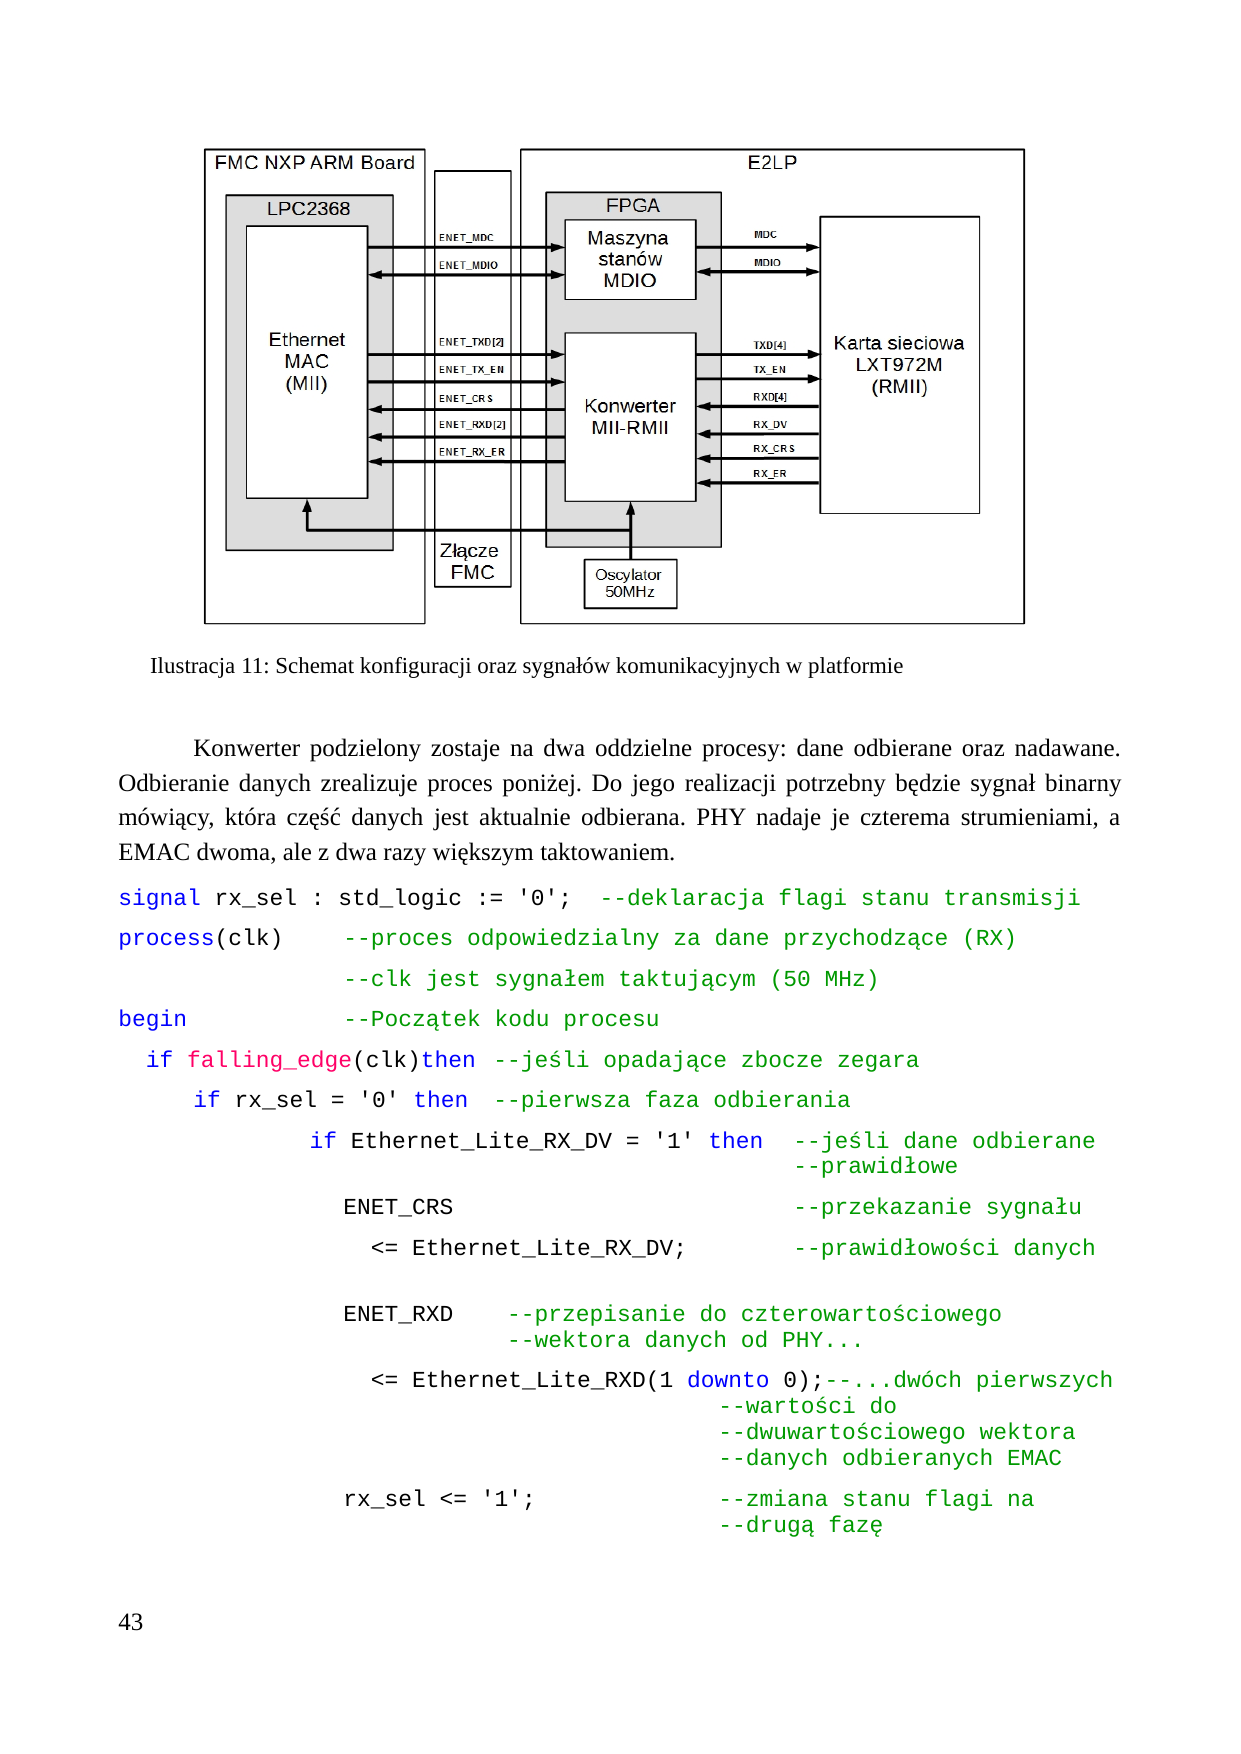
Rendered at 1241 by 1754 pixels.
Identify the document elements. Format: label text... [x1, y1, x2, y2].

text signal rx_sel : std_logic := '0'; --deklaracja flagi stanu transmisji [118, 886, 1122, 912]
text if rx_sel = '0' then --pierwsza faza odbierania [118, 1088, 1122, 1114]
text if Ethernet_Lite_RX_DV = '1' then --jeśli dane odbierane --prawidłowe [118, 1129, 1122, 1181]
text rx_sel <= '1'; --zmiana stanu flagi na --drugą fazę [118, 1487, 1122, 1539]
text <= Ethernet_Lite_RX_DV; --prawidłowości danych [118, 1236, 1122, 1288]
text --clk jest sygnałem taktującym (50 MHz) [118, 967, 1122, 993]
text begin --Początek kodu procesu [118, 1007, 1122, 1033]
text if falling_edge(clk)then --jeśli opadające zbocze zegara [118, 1048, 1122, 1074]
text <= Ethernet_Lite_RXD(1 downto 0);--...dwóch pierwszych --wartości do --dwuwartościowego wektora --danych odbieranych EMAC [118, 1369, 1122, 1473]
text Konwerter podzielony zostaje na dwa oddzielne procesy: dane odbierane oraz nadawane. Odbieranie danych zrealizuje proces poniżej. Do jego realizacji potrzebny będzie sygnał binarny mówiący, która część danych jest aktualnie odbierana. PHY nadaje je czterema strumieniami, a EMAC dwoma, ale z dwa razy większym taktowaniem. [118, 733, 1122, 866]
text Ilustracja 11: Schemat konfiguracji oraz sygnałów komunikacyjnych w platformie [150, 653, 1090, 678]
text ENET_CRS --przekazanie sygnału [118, 1195, 1122, 1221]
text process(clk) --proces odpowiedzialny za dane przychodzące (RX) [118, 926, 1122, 952]
text ENET_RXD --przepisanie do czterowartościowego --wektora danych od PHY... [118, 1302, 1122, 1354]
picture [150, 118, 1071, 653]
